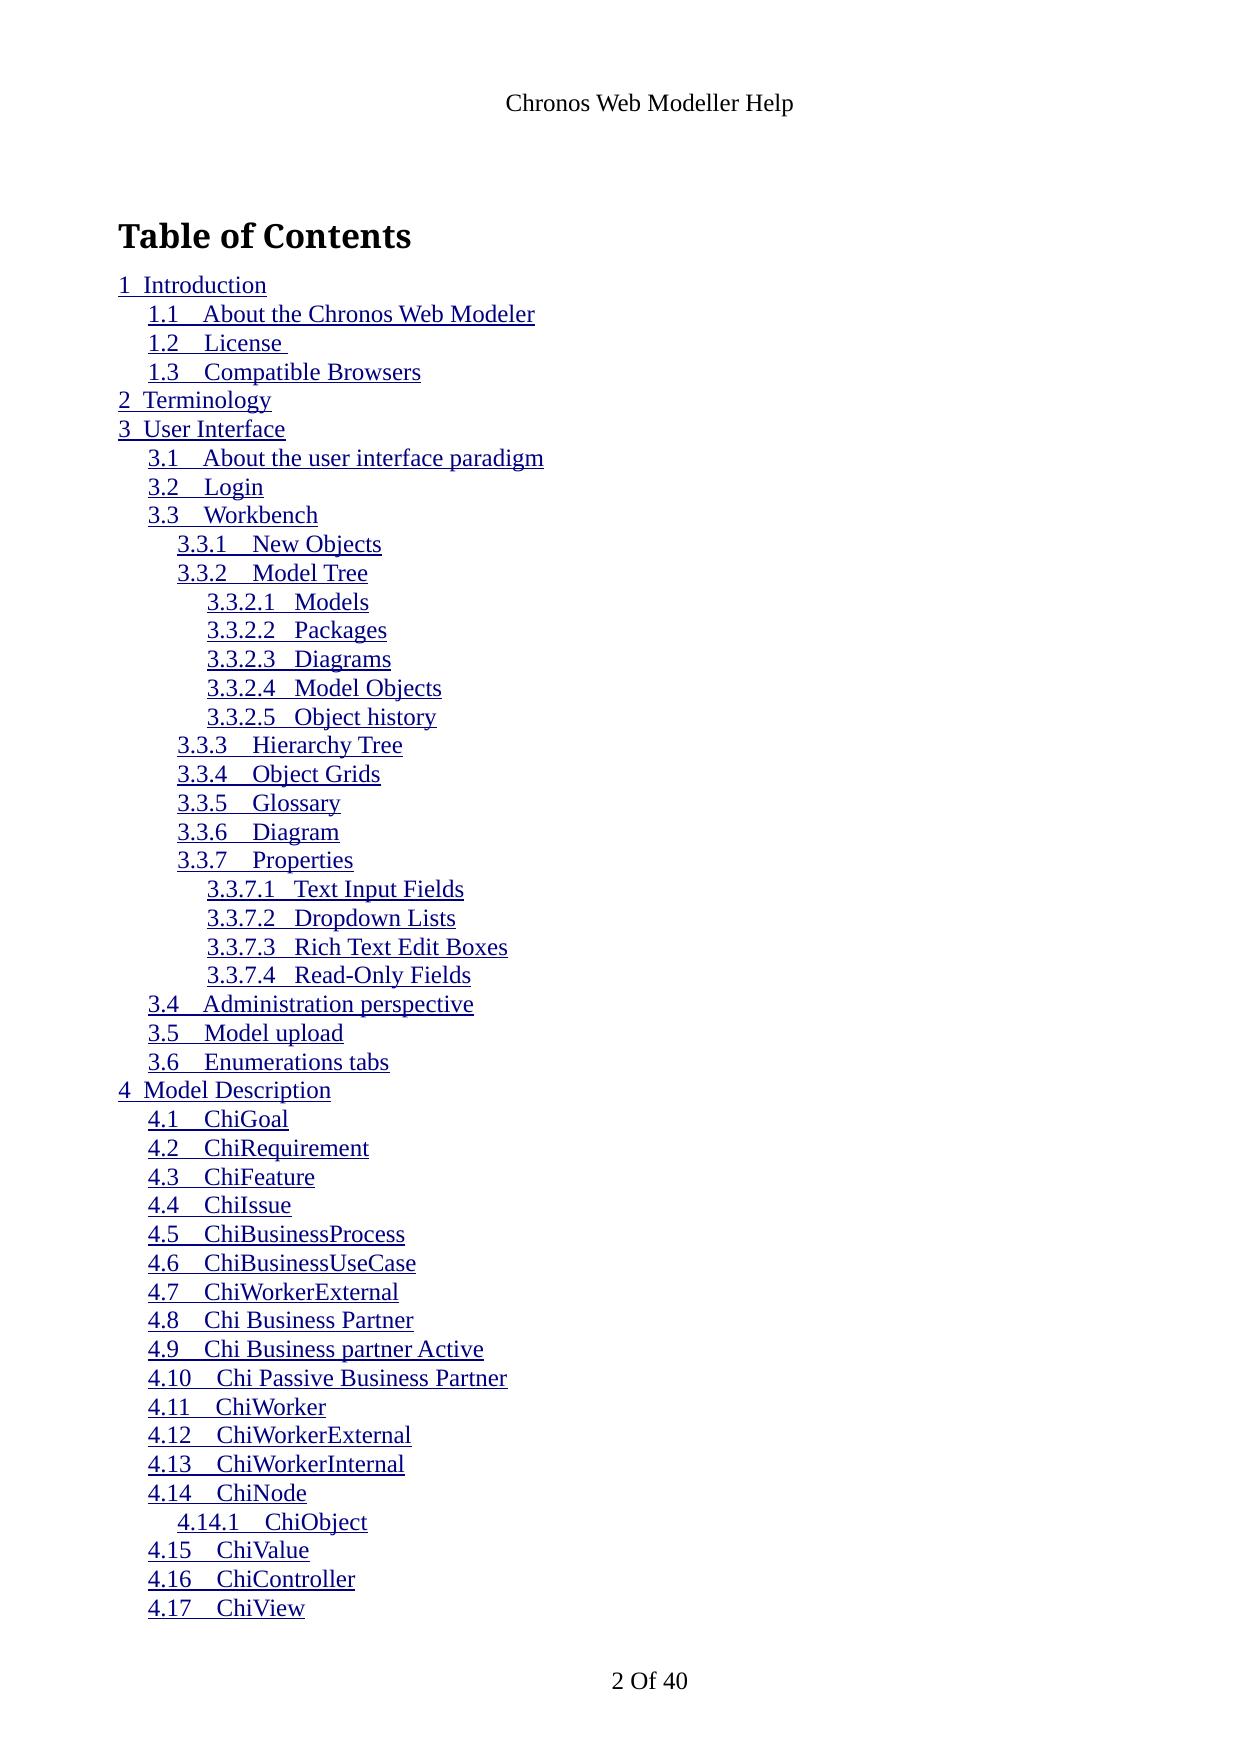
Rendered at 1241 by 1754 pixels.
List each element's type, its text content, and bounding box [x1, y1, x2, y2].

text 4.13 ChiWorkerInternal [148, 1449, 1181, 1478]
text 1.2 License [148, 328, 1181, 357]
text 4.2 ChiRequirement [148, 1133, 1181, 1162]
text 4 Model Description [118, 1076, 1181, 1104]
text 3 User Interface [118, 414, 1181, 443]
text 3.3.7 Properties [177, 846, 1181, 874]
text 2 Terminology [118, 386, 1181, 414]
text 4.5 ChiBusinessProcess [148, 1219, 1181, 1248]
text 1.3 Compatible Browsers [148, 357, 1181, 386]
text 3.3.6 Diagram [177, 817, 1181, 846]
text 3.3.2.4 Model Objects [207, 673, 1181, 702]
text 3.1 About the user interface paradigm [148, 443, 1181, 472]
subtitle Table of Contents [118, 213, 1181, 258]
text 4.12 ChiWorkerExternal [148, 1421, 1181, 1449]
text 4.16 ChiController [148, 1564, 1181, 1593]
text 4.1 ChiGoal [148, 1104, 1181, 1133]
text 1 Introduction [118, 271, 1181, 299]
text 3.3.2.3 Diagrams [207, 644, 1181, 673]
text 4.7 ChiWorkerExternal [148, 1277, 1181, 1306]
text 4.4 ChiIssue [148, 1191, 1181, 1219]
text 4.3 ChiFeature [148, 1162, 1181, 1191]
text 3.3.2.1 Models [207, 587, 1181, 616]
text 4.6 ChiBusinessUseCase [148, 1248, 1181, 1277]
text 3.3.2 Model Tree [177, 558, 1181, 587]
text 3.3.1 New Objects [177, 529, 1181, 558]
text 3.5 Model upload [148, 1018, 1181, 1047]
text 3.3.7.3 Rich Text Edit Boxes [207, 932, 1181, 961]
text 3.3.2.2 Packages [207, 616, 1181, 644]
text 3.3.7.1 Text Input Fields [207, 874, 1181, 903]
text 4.15 ChiValue [148, 1536, 1181, 1564]
text 4.8 Chi Business Partner [148, 1306, 1181, 1334]
text 3.3.2.5 Object history [207, 702, 1181, 731]
text 3.3.4 Object Grids [177, 759, 1181, 788]
text 4.14.1 ChiObject [177, 1507, 1181, 1536]
text 1.1 About the Chronos Web Modeler [148, 299, 1181, 328]
text 3.3.7.4 Read-Only Fields [207, 961, 1181, 989]
text 4.14 ChiNode [148, 1478, 1181, 1507]
text 3.2 Login [148, 472, 1181, 501]
text 3.3.3 Hierarchy Tree [177, 731, 1181, 759]
text 4.9 Chi Business partner Active [148, 1334, 1181, 1363]
text 4.11 ChiWorker [148, 1392, 1181, 1421]
text 3.4 Administration perspective [148, 989, 1181, 1018]
text 3.3.7.2 Dropdown Lists [207, 903, 1181, 932]
text 3.3 Workbench [148, 501, 1181, 529]
text 4.17 ChiView [148, 1593, 1181, 1622]
text 3.3.5 Glossary [177, 788, 1181, 817]
text 4.10 Chi Passive Business Partner [148, 1363, 1181, 1392]
text 3.6 Enumerations tabs [148, 1047, 1181, 1076]
